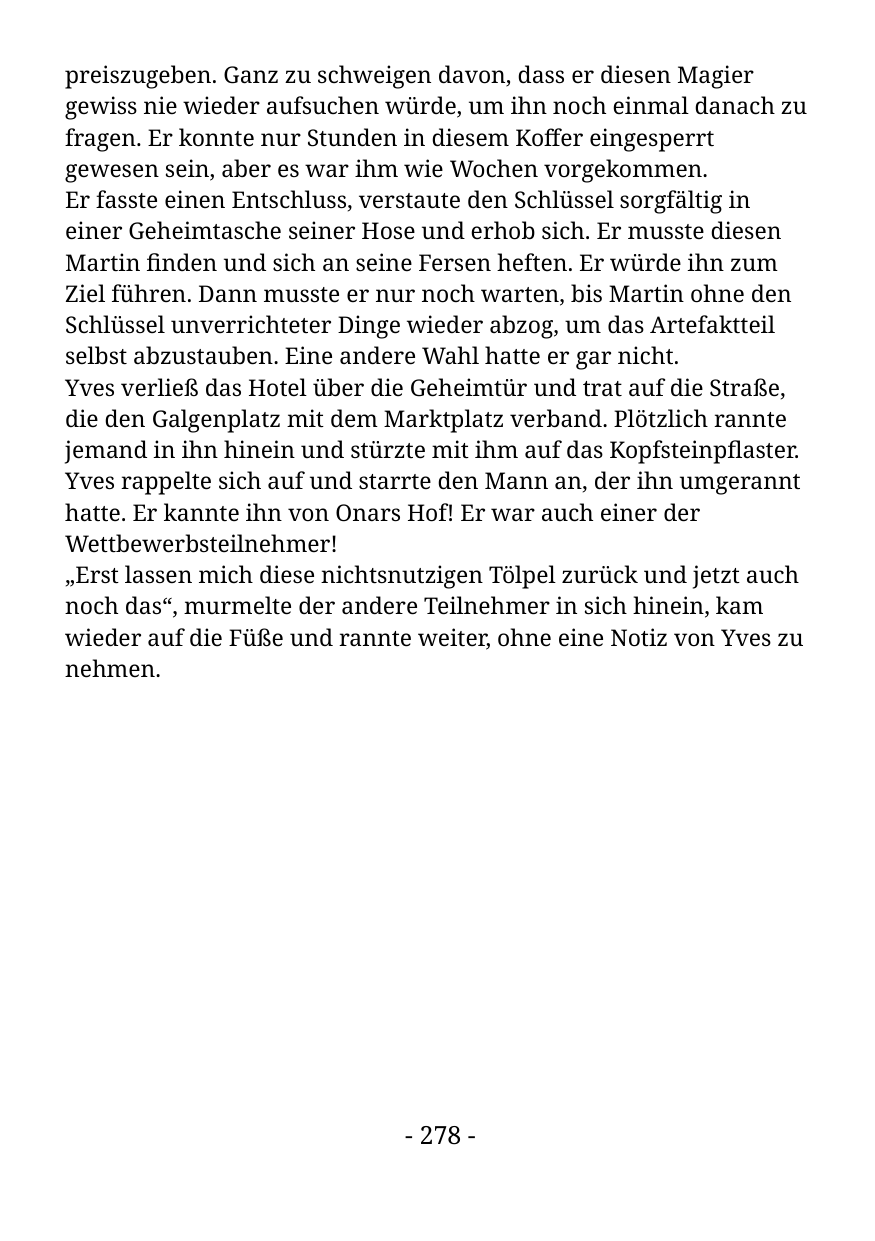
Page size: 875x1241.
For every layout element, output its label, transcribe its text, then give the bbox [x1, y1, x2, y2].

text preiszugeben. Ganz zu schweigen davon, dass er diesen Magier gewiss nie wieder aufsuchen würde, um ihn noch einmal danach zu fragen. Er konnte nur Stunden in diesem Koffer eingesperrt gewesen sein, aber es war ihm wie Wochen vorgekommen. Er fasste einen Entschluss, verstaute den Schlüssel sorgfältig in einer Geheimtasche seiner Hose und erhob sich. Er musste diesen Martin finden und sich an seine Fersen heften. Er würde ihn zum Ziel führen. Dann musste er nur noch warten, bis Martin ohne den Schlüssel unverrichteter Dinge wieder abzog, um das Artefaktteil selbst abzustauben. Eine andere Wahl hatte er gar nicht. Yves verließ das Hotel über die Geheimtür und trat auf die Straße, die den Galgenplatz mit dem Marktplatz verband. Plötzlich rannte jemand in ihn hinein und stürzte mit ihm auf das Kopfsteinpflaster. Yves rappelte sich auf und starrte den Mann an, der ihn umgerannt hatte. Er kannte ihn von Onars Hof! Er war auch einer der Wettbewerbsteilnehmer! „Erst lassen mich diese nichtsnutzigen Tölpel zurück und jetzt auch noch das“, murmelte der andere Teilnehmer in sich hinein, kam wieder auf die Füße und rannte weiter, ohne eine Notiz von Yves zu nehmen. [65, 59, 809, 684]
